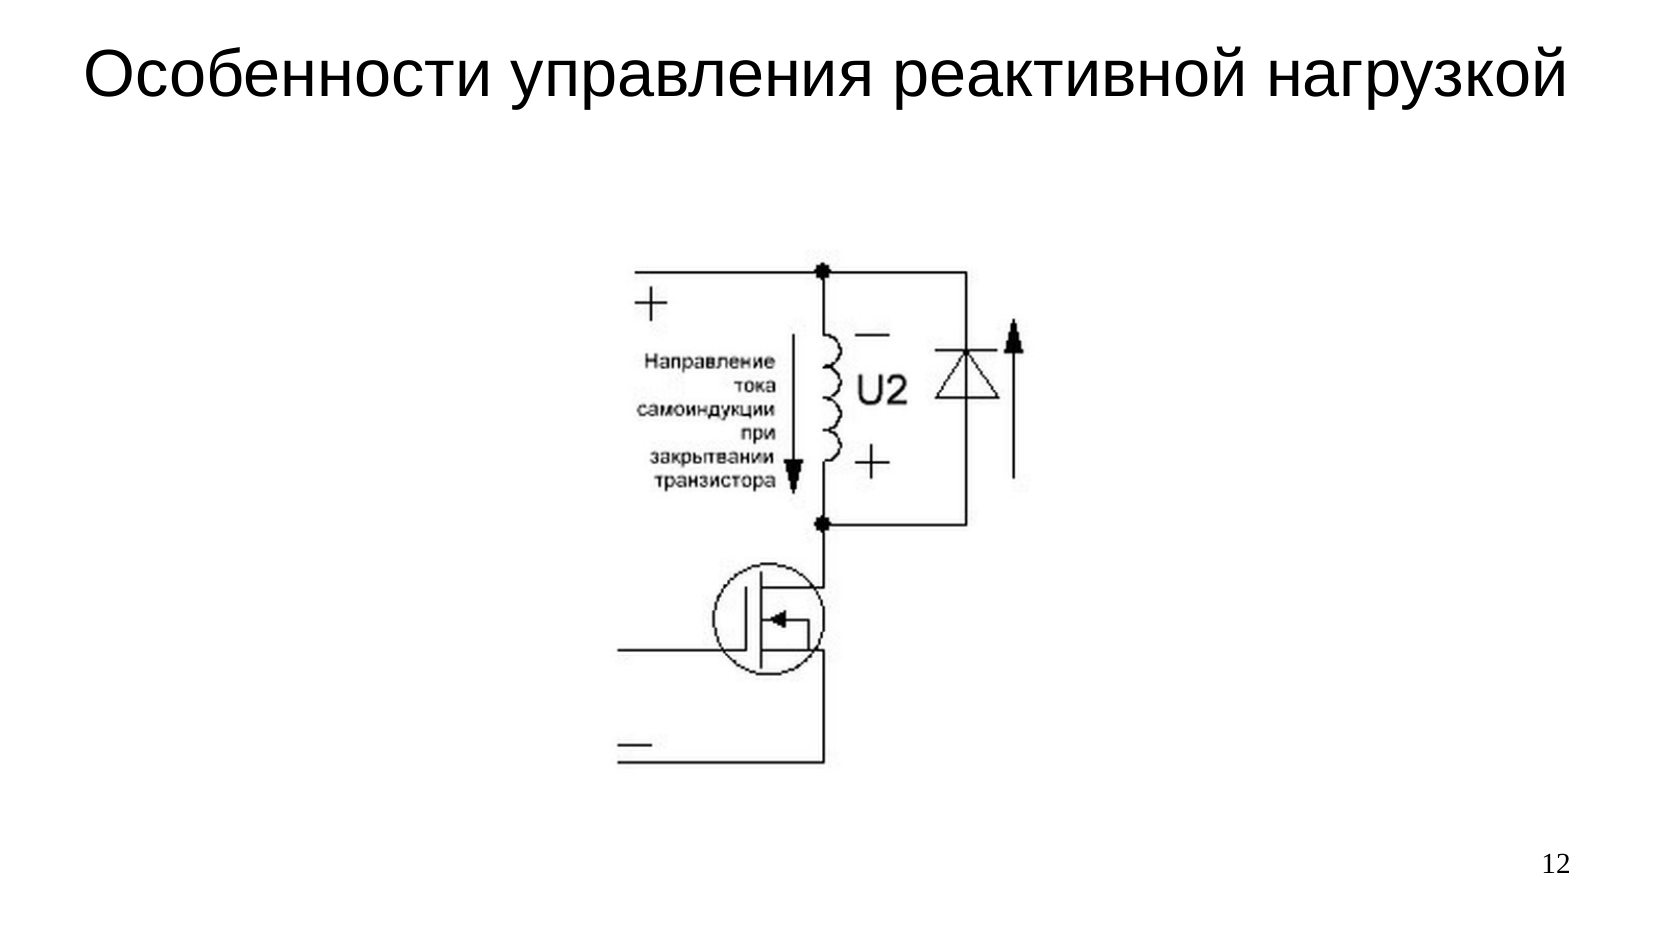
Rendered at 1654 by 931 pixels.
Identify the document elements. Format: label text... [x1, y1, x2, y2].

title Особенности управления реактивной нагрузкой [82, 29, 1571, 119]
picture [460, 198, 1086, 824]
